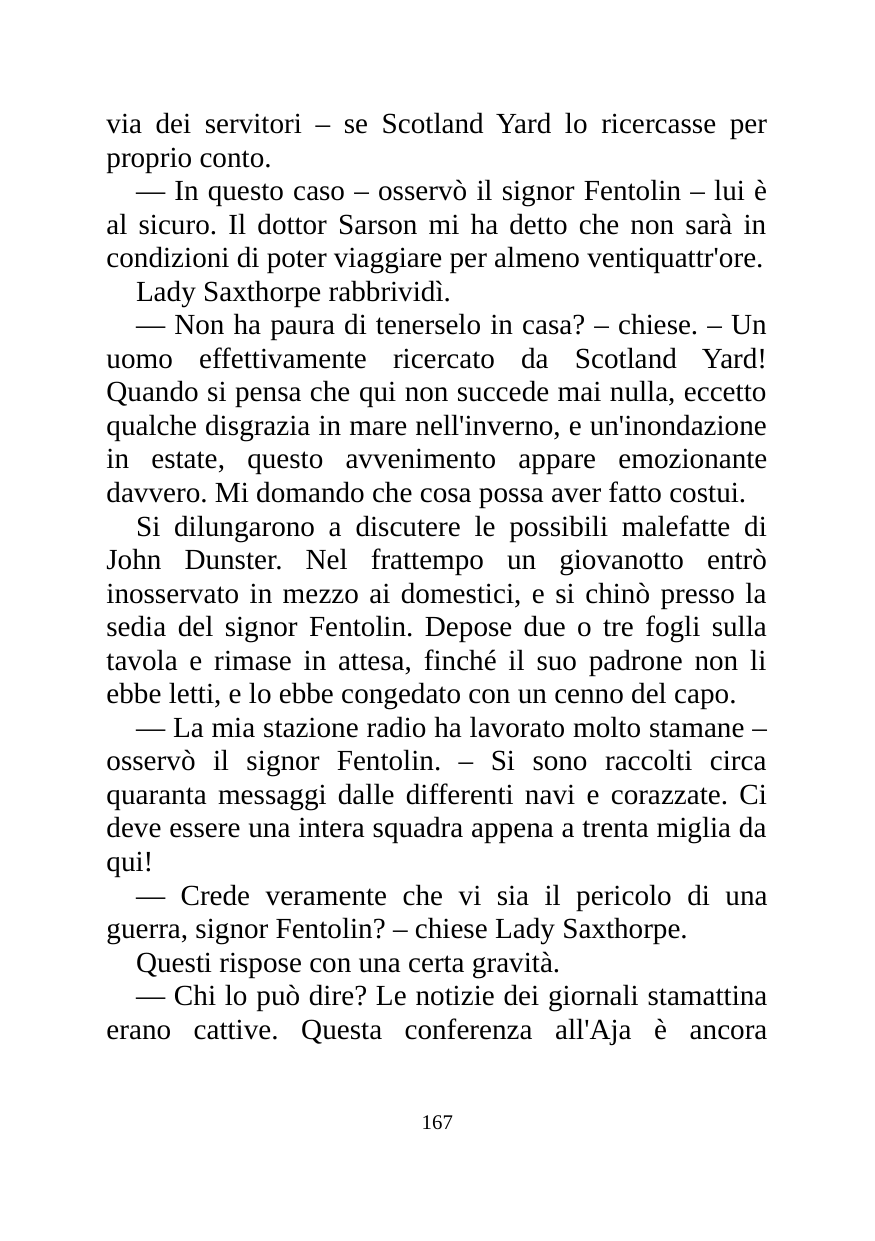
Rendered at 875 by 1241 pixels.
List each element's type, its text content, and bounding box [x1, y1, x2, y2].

text via dei servitori – se Scotland Yard lo ricercasse per proprio conto. [106, 106, 768, 173]
text Lady Saxthorpe rabbrividì. [106, 274, 768, 307]
text — Chi lo può dire? Le notizie dei giornali stamattina erano cattive. Questa conferenza all'Aja è ancora [106, 978, 768, 1045]
text — Crede veramente che vi sia il pericolo di una guerra, signor Fentolin? – chiese Lady Saxthorpe. [106, 878, 768, 945]
text — Non ha paura di tenerselo in casa? – chiese. – Un uomo effettivamente ricercato da Scotland Yard! Quando si pensa che qui non succede mai nulla, eccetto qualche disgrazia in mare nell'inverno, e un'inondazione in estate, questo avvenimento appare emozionante davvero. Mi domando che cosa possa aver fatto costui. [106, 307, 768, 509]
text Si dilungarono a discutere le possibili malefatte di John Dunster. Nel frattempo un giovanotto entrò inosservato in mezzo ai domestici, e si chinò presso la sedia del signor Fentolin. Depose due o tre fogli sulla tavola e rimase in attesa, finché il suo padrone non li ebbe letti, e lo ebbe congedato con un cenno del capo. [106, 509, 768, 710]
text — La mia stazione radio ha lavorato molto stamane – osservò il signor Fentolin. – Si sono raccolti circa quaranta messaggi dalle differenti navi e corazzate. Ci deve essere una intera squadra appena a trenta miglia da qui! [106, 710, 768, 878]
text Questi rispose con una certa gravità. [106, 945, 768, 978]
text — In questo caso – osservò il signor Fentolin – lui è al sicuro. Il dottor Sarson mi ha detto che non sarà in condizioni di poter viaggiare per almeno ventiquattr'ore. [106, 173, 768, 274]
